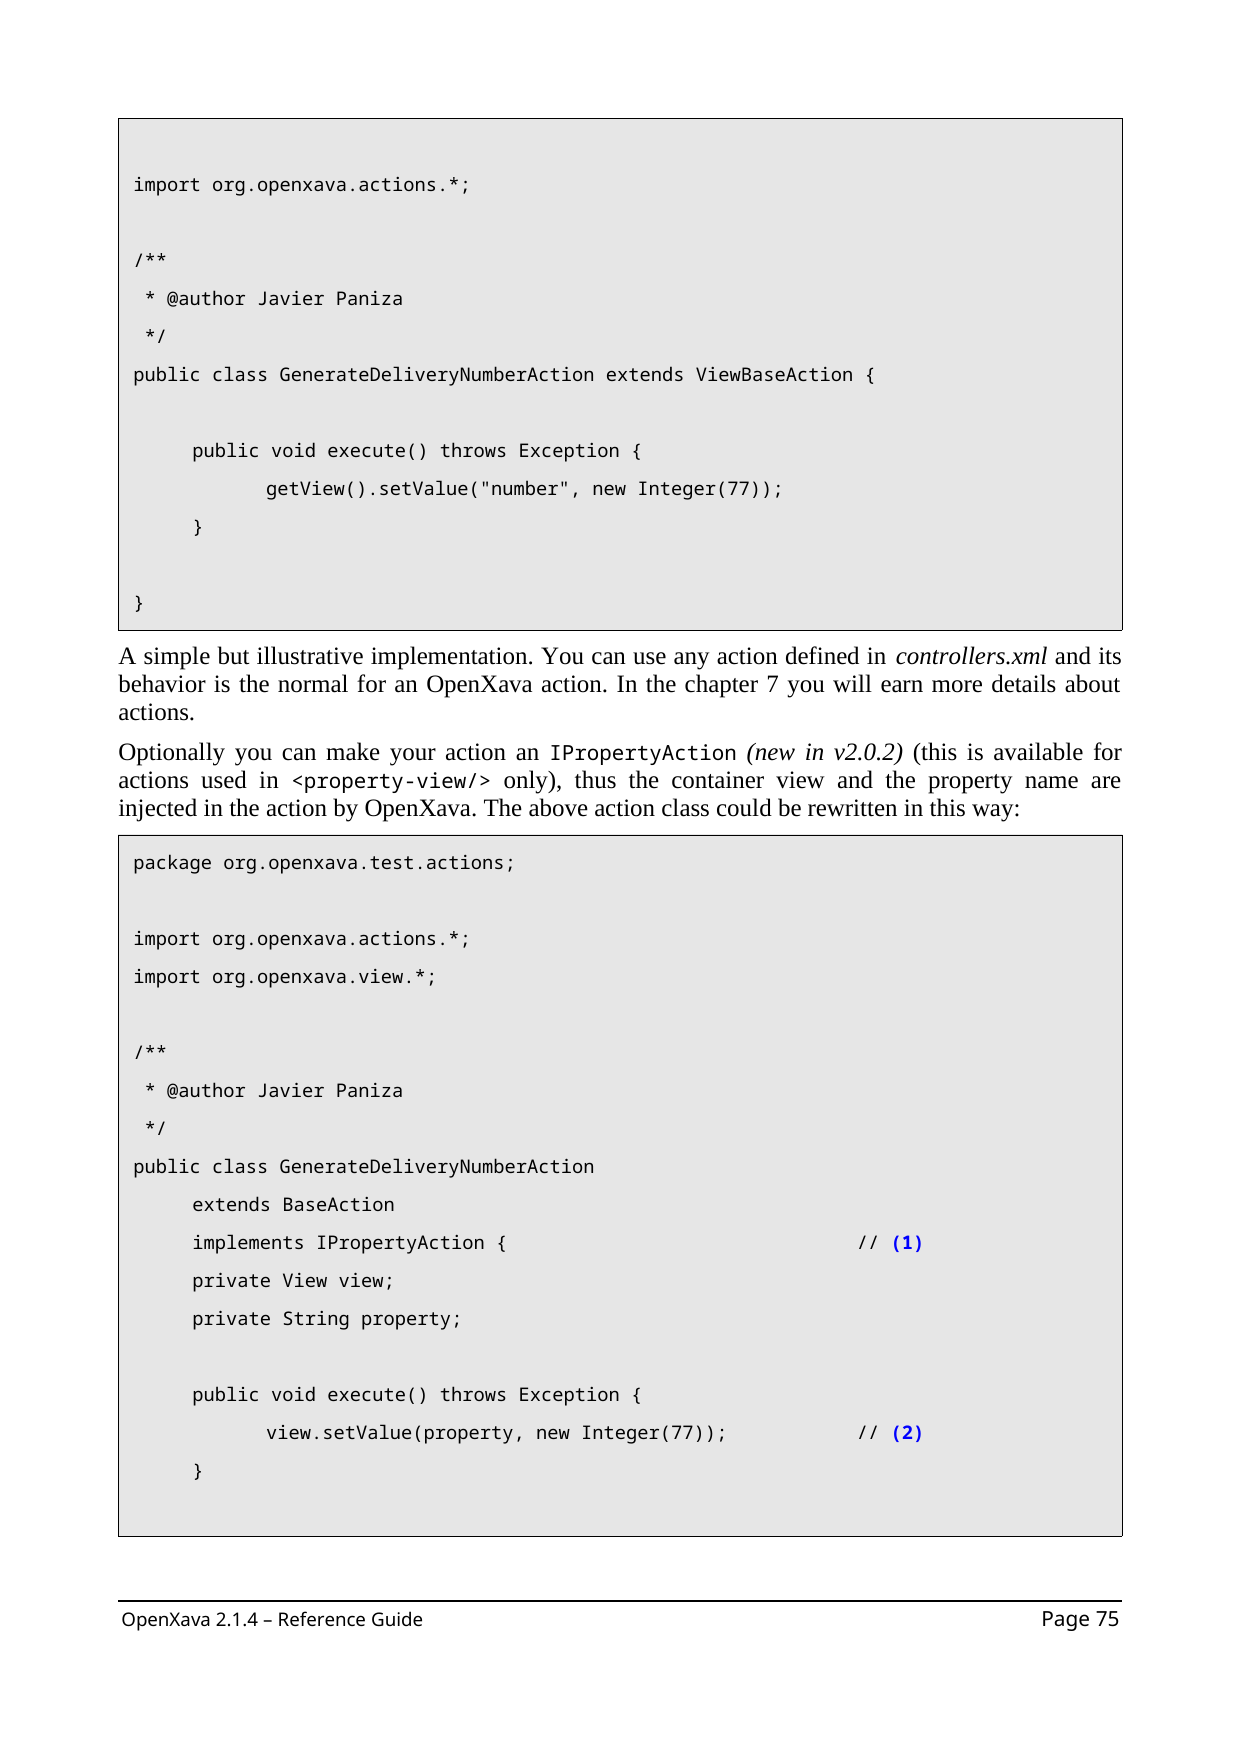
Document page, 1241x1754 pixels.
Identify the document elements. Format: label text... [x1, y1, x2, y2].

text */ [119, 308, 1122, 346]
text } [119, 498, 1122, 536]
text extends BaseAction [119, 1177, 1122, 1215]
text /** [119, 1024, 1122, 1063]
text /** [119, 232, 1122, 270]
text implements IPropertyAction { // (1) [119, 1215, 1122, 1253]
text package org.openxava.test.actions; [119, 836, 1122, 872]
text import org.openxava.actions.*; [119, 911, 1122, 948]
text view.setValue(property, new Integer(77)); // (2) [119, 1405, 1122, 1443]
text import org.openxava.view.*; [119, 948, 1122, 987]
text A simple but illustrative implementation. You can use any action defined in controllers.xml and its behavior is the normal for an OpenXava action. In the chapter 7 you will earn more details about actions. [118, 642, 1122, 725]
text } [119, 1443, 1122, 1481]
text Optionally you can make your action an IPropertyAction (new in v2.0.2) (this is available for actions used in <property-view/> only), thus the container view and the property name are injected in the action by OpenXava. The above action class could be rewritten in this way: [118, 738, 1122, 822]
text * @author Javier Paniza [119, 270, 1122, 308]
text public void execute() throws Exception { [119, 422, 1122, 460]
text public void execute() throws Exception { [119, 1367, 1122, 1405]
text public class GenerateDeliveryNumberAction extends ViewBaseAction { [119, 346, 1122, 384]
text import org.openxava.actions.*; [119, 156, 1122, 194]
text * @author Javier Paniza [119, 1063, 1122, 1101]
text private View view; [119, 1253, 1122, 1291]
text } [119, 574, 1122, 630]
text */ [119, 1101, 1122, 1139]
text private String property; [119, 1291, 1122, 1329]
text public class GenerateDeliveryNumberAction [119, 1139, 1122, 1177]
text getView().setValue("number", new Integer(77)); [119, 460, 1122, 498]
